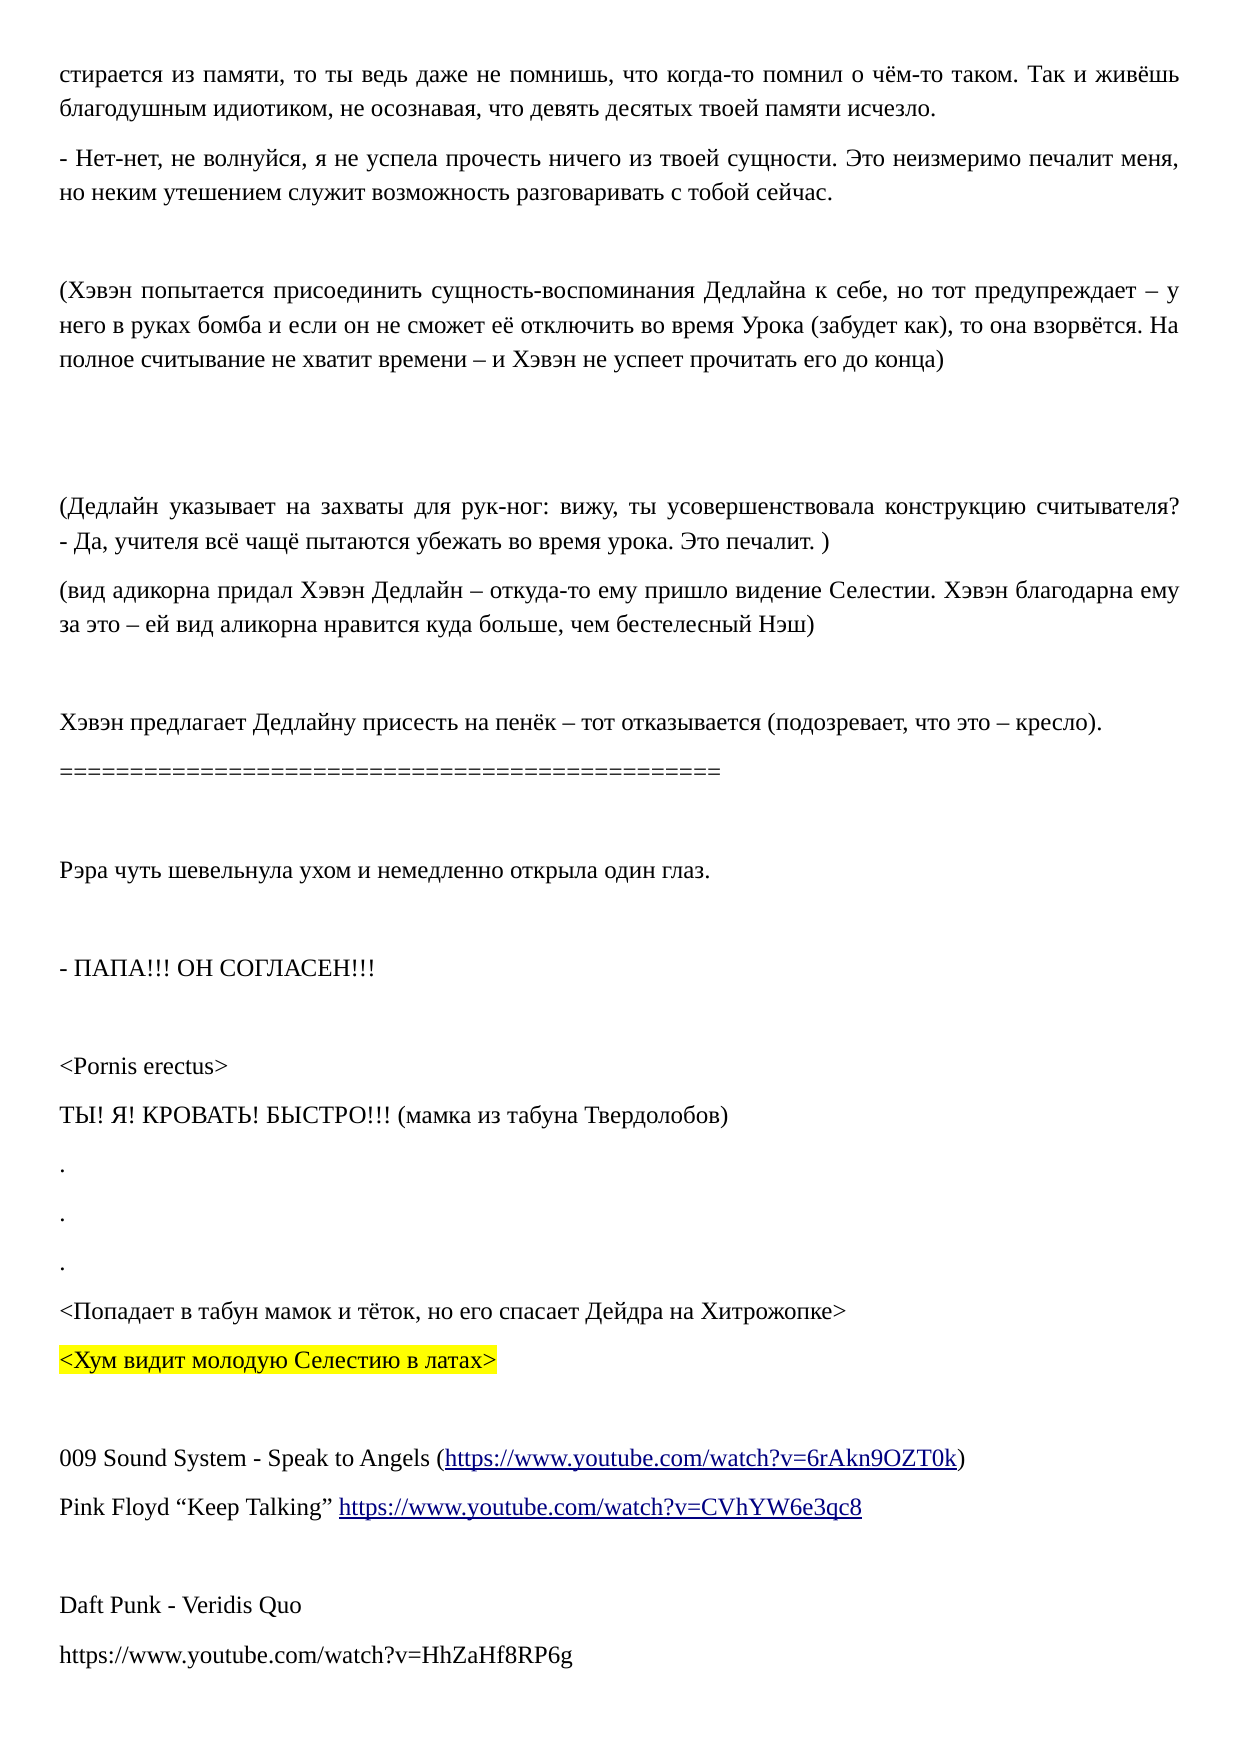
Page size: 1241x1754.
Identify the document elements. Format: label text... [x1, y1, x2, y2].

text - Нет-нет, не волнуйся, я не успела прочесть ничего из твоей сущности. Это неизмеримо печалит меня, но неким утешением служит возможность разговаривать с тобой сейчас. [59, 143, 1181, 206]
text Daft Punk - Veridis Quo [59, 1591, 1181, 1619]
text ТЫ! Я! КРОВАТЬ! БЫСТРО!!! (мамка из табуна Твердолобов) [59, 1100, 1181, 1129]
text (Хэвэн попытается присоединить сущность-воспоминания Дедлайна к себе, но тот предупреждает – у него в руках бомба и если он не сможет её отключить во время Урока (забудет как), то она взорвётся. На полное считывание не хватит времени – и Хэвэн не успеет прочитать его до конца) [59, 275, 1181, 373]
text - ПАПА!!! ОН СОГЛАСЕН!!! [59, 953, 1181, 982]
text . [59, 1149, 1181, 1178]
text https://www.youtube.com/watch?v=HhZaHf8RP6g [59, 1640, 1181, 1668]
text Pink Floyd “Keep Talking” https://www.youtube.com/watch?v=CVhYW6e3qc8 [59, 1492, 1181, 1521]
text <Pornis erectus> [59, 1051, 1181, 1080]
text Хэвэн предлагает Дедлайну присесть на пенёк – тот отказывается (подозревает, что это – кресло). [59, 707, 1181, 736]
text =============================================== [59, 757, 1181, 785]
text <Хум видит молодую Селестию в латах> [59, 1345, 1181, 1374]
text 009 Sound System - Speak to Angels (https://www.youtube.com/watch?v=6rAkn9OZT0k) [59, 1443, 1181, 1472]
text . [59, 1198, 1181, 1227]
text (вид адикорна придал Хэвэн Дедлайн – откуда-то ему пришло видение Селестии. Хэвэн благодарна ему за это – ей вид аликорна нравится куда больше, чем бестелесный Нэш) [59, 575, 1181, 638]
text (Дедлайн указывает на захваты для рук-ног: вижу, ты усовершенствовала конструкцию считывателя? - Да, учителя всё чащё пытаются убежать во время урока. Это печалит. ) [59, 491, 1181, 554]
text <Попадает в табун мамок и тёток, но его спасает Дейдра на Хитрожопке> [59, 1296, 1181, 1325]
text Рэра чуть шевельнула ухом и немедленно открыла один глаз. [59, 855, 1181, 883]
text . [59, 1247, 1181, 1276]
text стирается из памяти, то ты ведь даже не помнишь, что когда-то помнил о чём-то таком. Так и живёшь благодушным идиотиком, не осознавая, что девять десятых твоей памяти исчезло. [59, 59, 1181, 122]
